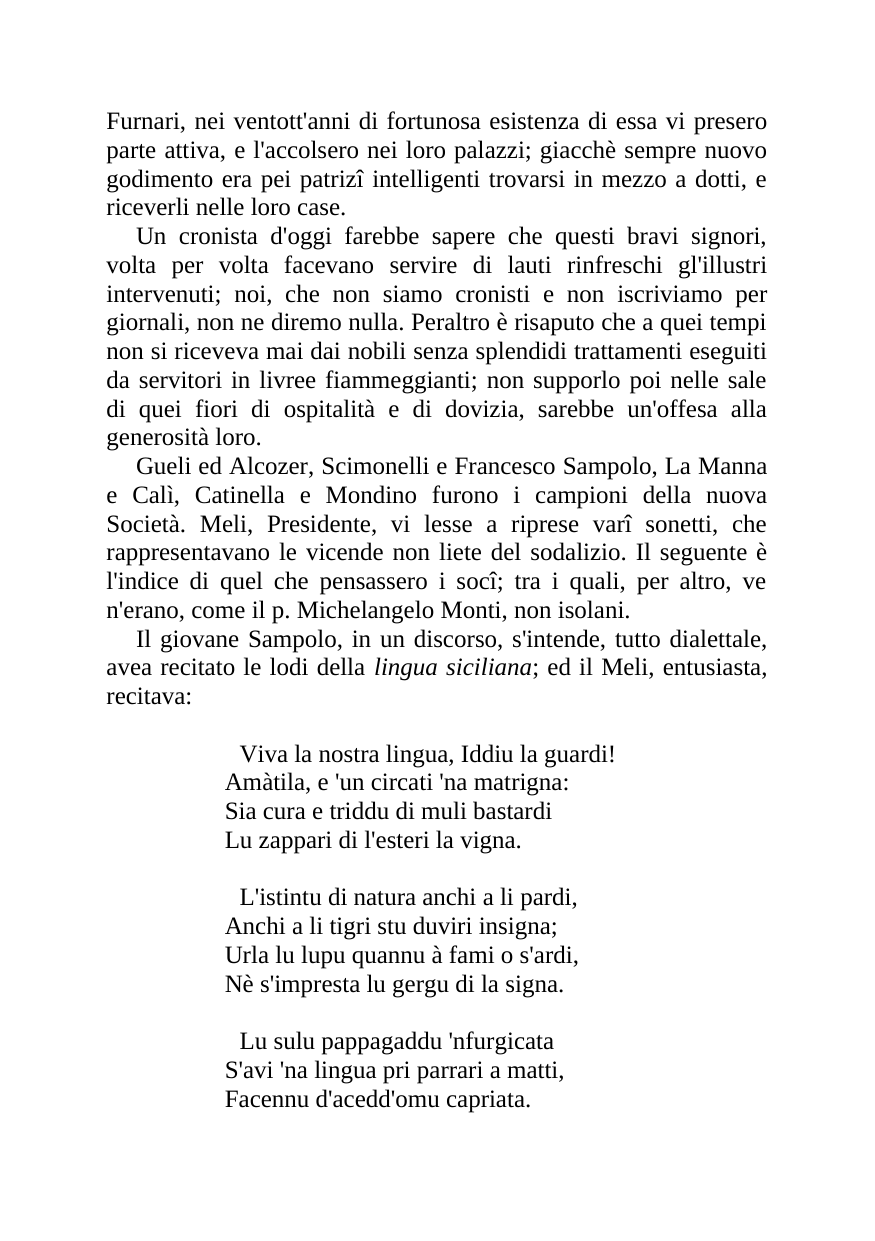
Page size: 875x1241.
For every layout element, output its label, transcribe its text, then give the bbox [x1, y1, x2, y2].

text Furnari, nei ventott'anni di fortunosa esistenza di essa vi presero parte attiva, e l'accolsero nei loro palazzi; giacchè sempre nuovo godimento era pei patrizî intelligenti trovarsi in mezzo a dotti, e riceverli nelle loro case. [106, 106, 768, 221]
text L'istintu di natura anchi a li pardi, [210, 882, 768, 911]
text Lu sulu pappagaddu 'nfurgicata [210, 1026, 768, 1055]
text Il giovane Sampolo, in un discorso, s'intende, tutto dialettale, avea recitato le lodi della lingua siciliana; ed il Meli, entusiasta, recitava: [106, 624, 768, 710]
text S'avi 'na lingua pri parrari a matti, [195, 1055, 768, 1084]
text Lu zappari di l'esteri la vigna. [195, 825, 768, 854]
text Gueli ed Alcozer, Scimonelli e Francesco Sampolo, La Manna e Calì, Catinella e Mondino furono i campioni della nuova Società. Meli, Presidente, vi lesse a riprese varî sonetti, che rappresentavano le vicende non liete del sodalizio. Il seguente è l'indice di quel che pensassero i socî; tra i quali, per altro, ve n'erano, come il p. Michelangelo Monti, non isolani. [106, 451, 768, 624]
text Urla lu lupu quannu à fami o s'ardi, [195, 940, 768, 969]
text Sia cura e triddu di muli bastardi [195, 796, 768, 825]
text Un cronista d'oggi farebbe sapere che questi bravi signori, volta per volta facevano servire di lauti rinfreschi gl'illustri intervenuti; noi, che non siamo cronisti e non iscriviamo per giornali, non ne diremo nulla. Peraltro è risaputo che a quei tempi non si riceveva mai dai nobili senza splendidi trattamenti eseguiti da servitori in livree fiammeggianti; non supporlo poi nelle sale di quei fiori di ospitalità e di dovizia, sarebbe un'offesa alla generosità loro. [106, 221, 768, 451]
text Anchi a li tigri stu duviri insigna; [195, 911, 768, 940]
text Amàtila, e 'un circati 'na matrigna: [195, 767, 768, 796]
text Nè s'impresta lu gergu di la signa. [195, 969, 768, 997]
text Viva la nostra lingua, Iddiu la guardi! [210, 739, 768, 767]
text Facennu d'acedd'omu capriata. [195, 1084, 768, 1112]
